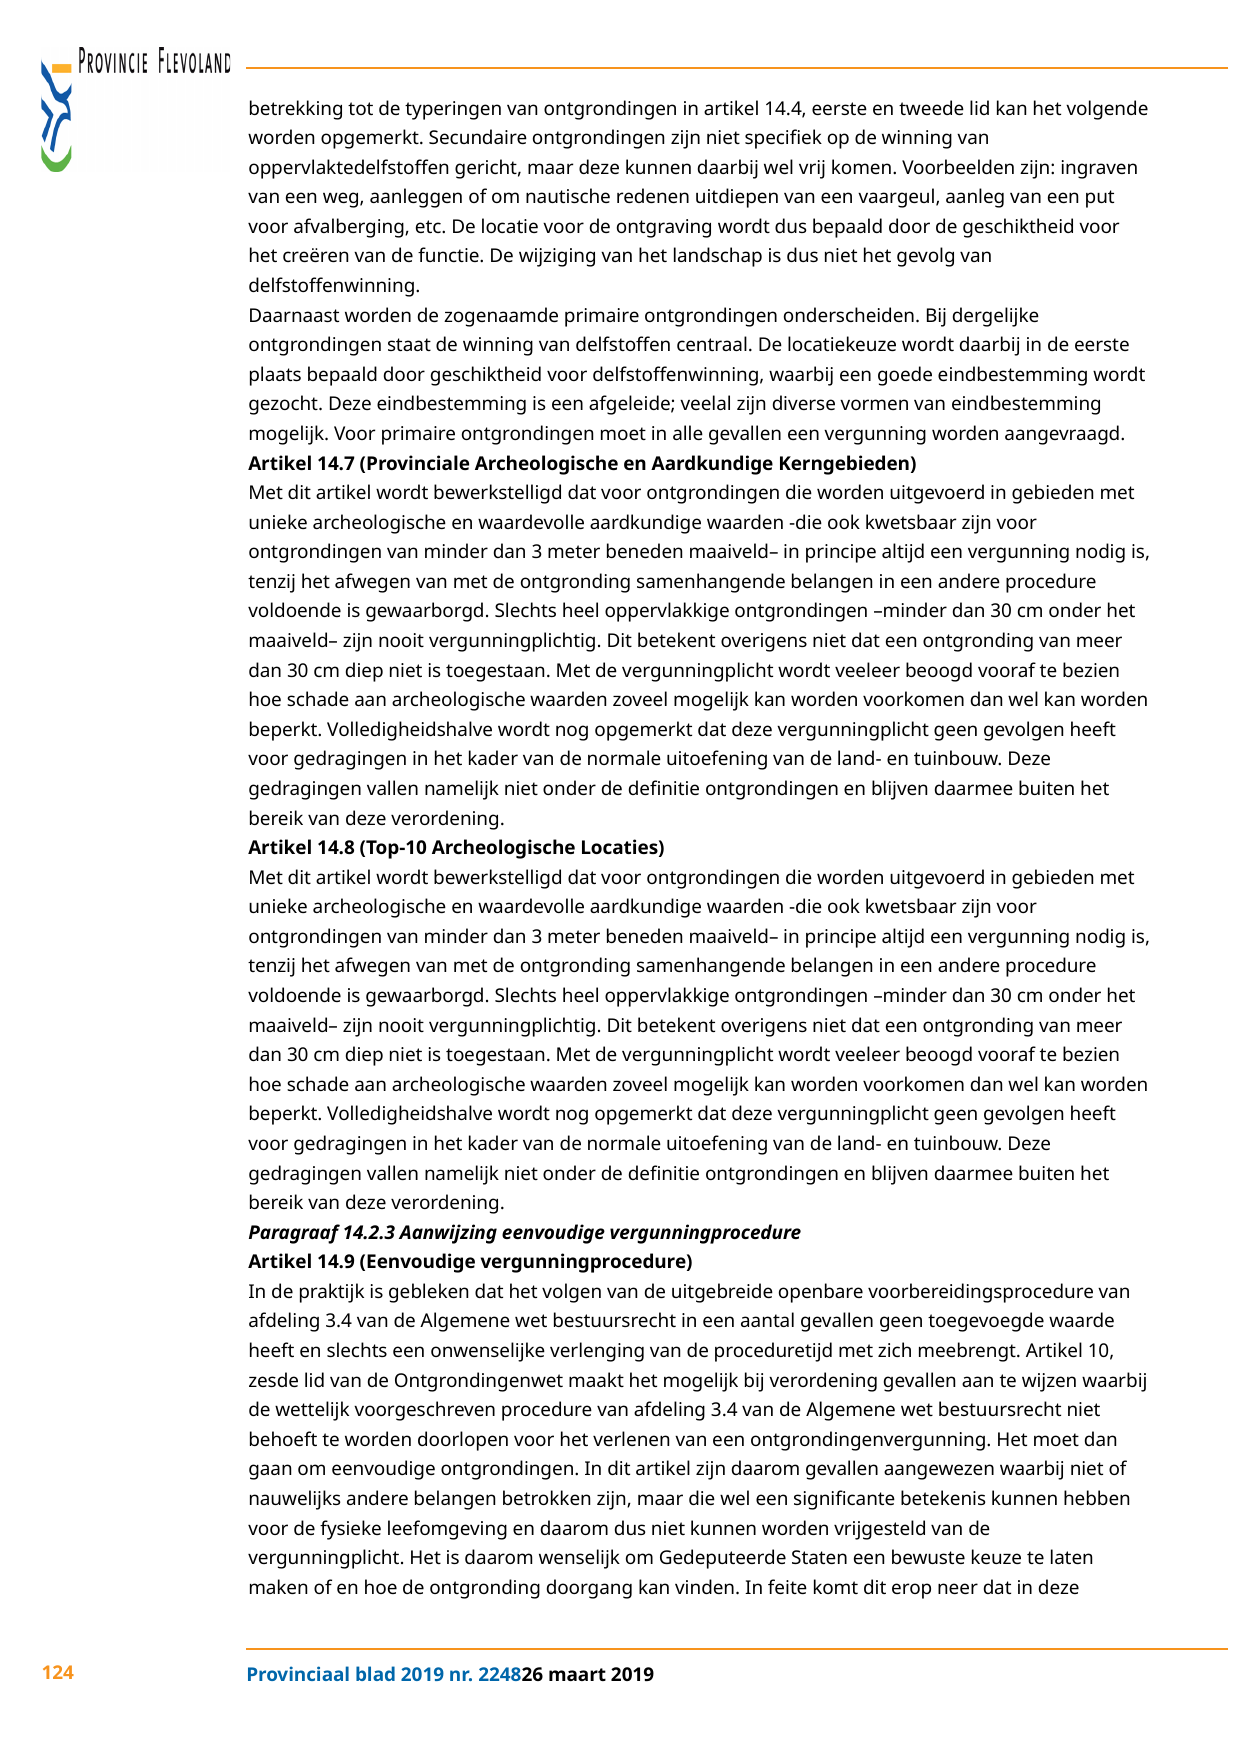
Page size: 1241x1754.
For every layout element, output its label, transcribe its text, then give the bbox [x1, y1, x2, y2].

text Artikel 14.9 (Eenvoudige vergunningprocedure) [248, 1248, 1152, 1274]
text Met dit artikel wordt bewerkstelligd dat voor ontgrondingen die worden uitgevoerd in gebieden met unieke archeologische en waardevolle aardkundige waarden -die ook kwetsbaar zijn voor ontgrondingen van minder dan 3 meter beneden maaiveld– in principe altijd een vergunning nodig is, tenzij het afwegen van met de ontgronding samenhangende belangen in een andere procedure voldoende is gewaarborgd. Slechts heel oppervlakkige ontgrondingen –minder dan 30 cm onder het maaiveld– zijn nooit vergunningplichtig. Dit betekent overigens niet dat een ontgronding van meer dan 30 cm diep niet is toegestaan. Met de vergunningplicht wordt veeleer beoogd vooraf te bezien hoe schade aan archeologische waarden zoveel mogelijk kan worden voorkomen dan wel kan worden beperkt. Volledigheidshalve wordt nog opgemerkt dat deze vergunningplicht geen gevolgen heeft voor gedragingen in het kader van de normale uitoefening van de land- en tuinbouw. Deze gedragingen vallen namelijk niet onder de definitie ontgrondingen en blijven daarmee buiten het bereik van deze verordening. [248, 479, 1152, 831]
text Artikel 14.7 (Provinciale Archeologische en Aardkundige Kerngebieden) [248, 450, 1152, 476]
picture [41, 47, 231, 172]
text betrekking tot de typeringen van ontgrondingen in artikel 14.4, eerste en tweede lid kan het volgende worden opgemerkt. Secundaire ontgrondingen zijn niet specifiek op de winning van oppervlaktedelfstoffen gericht, maar deze kunnen daarbij wel vrij komen. Voorbeelden zijn: ingraven van een weg, aanleggen of om nautische redenen uitdiepen van een vaargeul, aanleg van een put voor afvalberging, etc. De locatie voor de ontgraving wordt dus bepaald door de geschiktheid voor het creëren van de functie. De wijziging van het landschap is dus niet het gevolg van delfstoffenwinning. [248, 95, 1152, 298]
text Artikel 14.8 (Top-10 Archeologische Locaties) [248, 834, 1152, 860]
text Paragraaf 14.2.3 Aanwijzing eenvoudige vergunningprocedure [248, 1219, 1152, 1245]
text In de praktijk is gebleken dat het volgen van de uitgebreide openbare voorbereidingsprocedure van afdeling 3.4 van de Algemene wet bestuursrecht in een aantal gevallen geen toegevoegde waarde heeft en slechts een onwenselijke verlenging van de proceduretijd met zich meebrengt. Artikel 10, zesde lid van de Ontgrondingenwet maakt het mogelijk bij verordening gevallen aan te wijzen waarbij de wettelijk voorgeschreven procedure van afdeling 3.4 van de Algemene wet bestuursrecht niet behoeft te worden doorlopen voor het verlenen van een ontgrondingenvergunning. Het moet dan gaan om eenvoudige ontgrondingen. In dit artikel zijn daarom gevallen aangewezen waarbij niet of nauwelijks andere belangen betrokken zijn, maar die wel een significante betekenis kunnen hebben voor de fysieke leefomgeving en daarom dus niet kunnen worden vrijgesteld van de vergunningplicht. Het is daarom wenselijk om Gedeputeerde Staten een bewuste keuze te laten maken of en hoe de ontgronding doorgang kan vinden. In feite komt dit erop neer dat in deze [248, 1278, 1152, 1600]
text Daarnaast worden de zogenaamde primaire ontgrondingen onderscheiden. Bij dergelijke ontgrondingen staat de winning van delfstoffen centraal. De locatiekeuze wordt daarbij in de eerste plaats bepaald door geschiktheid voor delfstoffenwinning, waarbij een goede eindbestemming wordt gezocht. Deze eindbestemming is een afgeleide; veelal zijn diverse vormen van eindbestemming mogelijk. Voor primaire ontgrondingen moet in alle gevallen een vergunning worden aangevraagd. [248, 302, 1152, 446]
text Met dit artikel wordt bewerkstelligd dat voor ontgrondingen die worden uitgevoerd in gebieden met unieke archeologische en waardevolle aardkundige waarden -die ook kwetsbaar zijn voor ontgrondingen van minder dan 3 meter beneden maaiveld– in principe altijd een vergunning nodig is, tenzij het afwegen van met de ontgronding samenhangende belangen in een andere procedure voldoende is gewaarborgd. Slechts heel oppervlakkige ontgrondingen –minder dan 30 cm onder het maaiveld– zijn nooit vergunningplichtig. Dit betekent overigens niet dat een ontgronding van meer dan 30 cm diep niet is toegestaan. Met de vergunningplicht wordt veeleer beoogd vooraf te bezien hoe schade aan archeologische waarden zoveel mogelijk kan worden voorkomen dan wel kan worden beperkt. Volledigheidshalve wordt nog opgemerkt dat deze vergunningplicht geen gevolgen heeft voor gedragingen in het kader van de normale uitoefening van de land- en tuinbouw. Deze gedragingen vallen namelijk niet onder de definitie ontgrondingen en blijven daarmee buiten het bereik van deze verordening. [248, 864, 1152, 1215]
